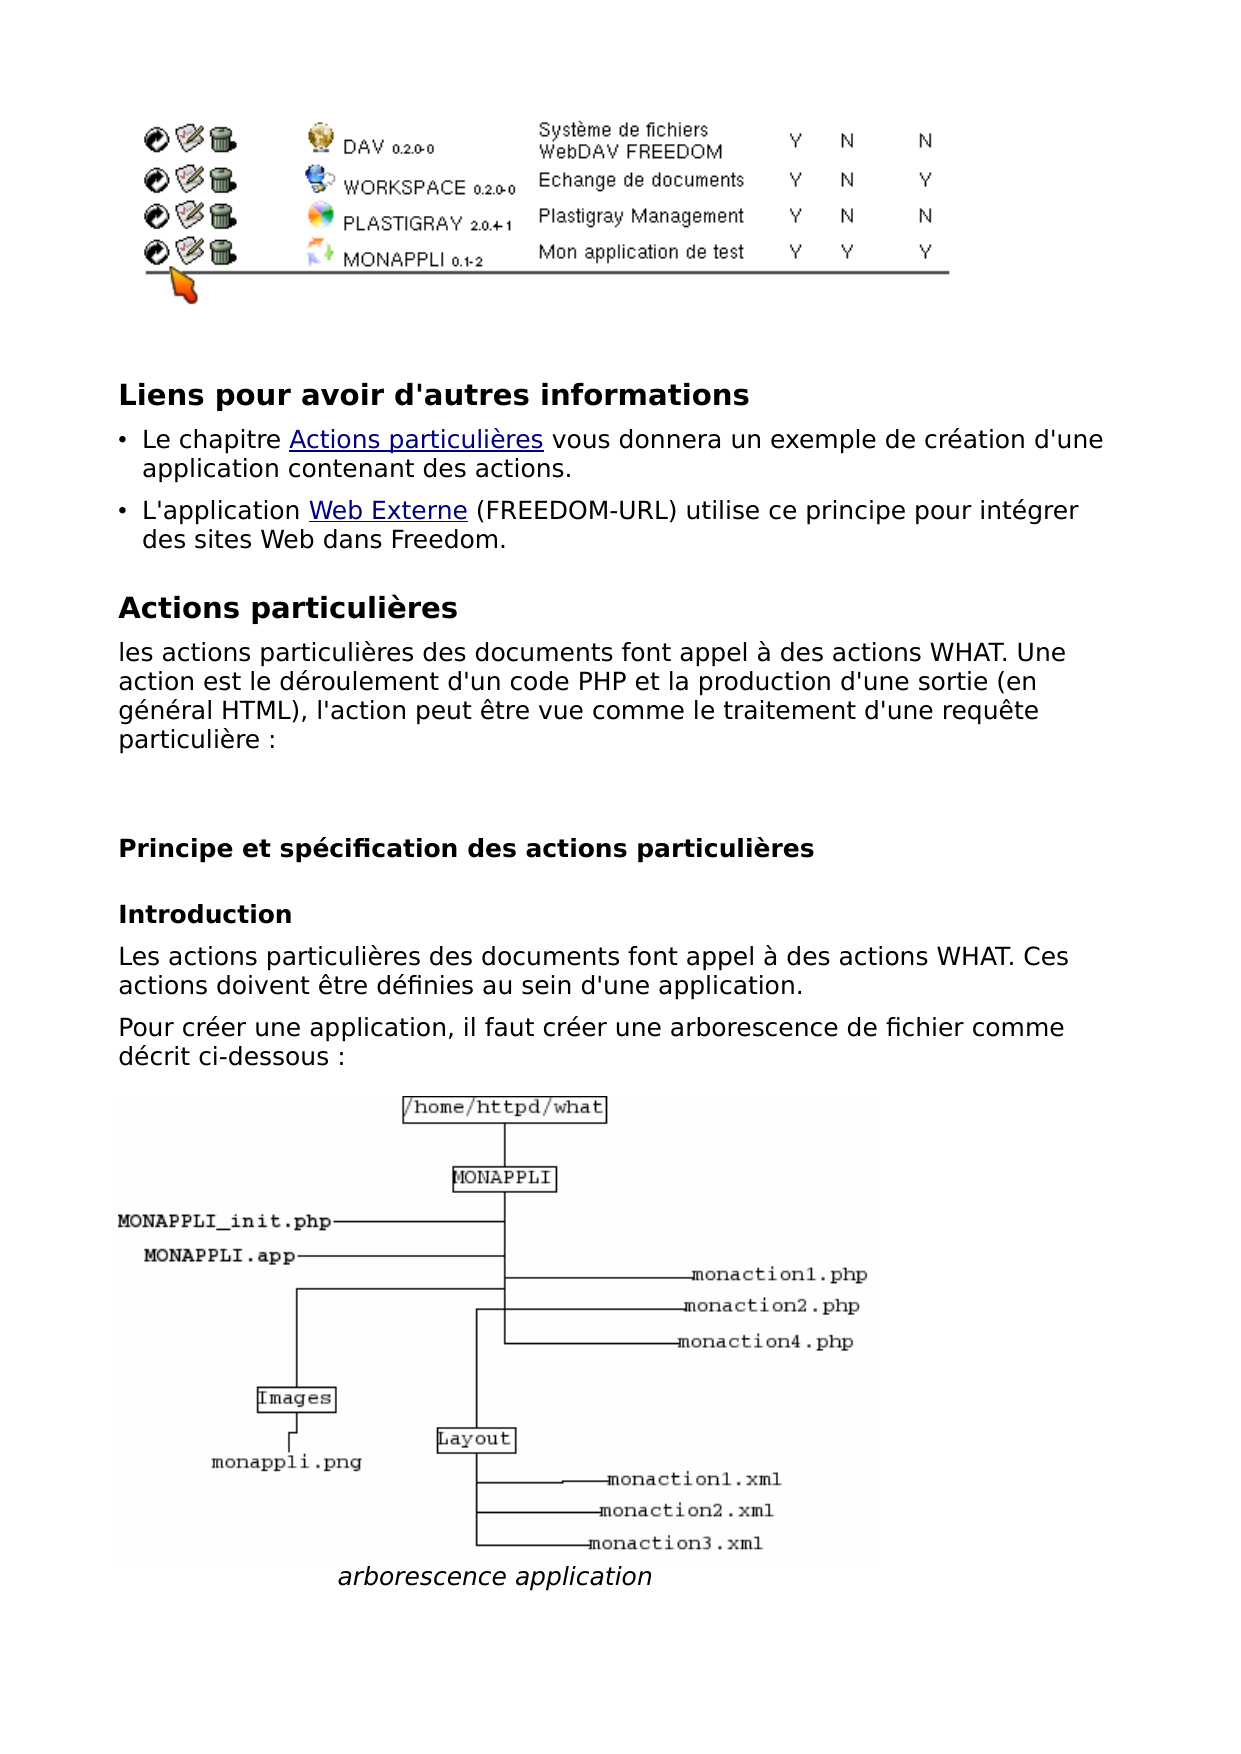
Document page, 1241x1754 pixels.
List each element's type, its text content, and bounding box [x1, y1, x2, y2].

subtitle Actions particulières [118, 592, 1122, 626]
subtitle Liens pour avoir d'autres informations [118, 378, 1122, 412]
text Les actions particulières des documents font appel à des actions WHAT. Ces actions doivent être définies au sein d'une application. [118, 942, 1122, 1001]
subtitle Introduction [118, 901, 1122, 930]
subtitle Principe et spécification des actions particulières [118, 834, 1122, 863]
picture [118, 118, 950, 312]
picture [118, 1096, 875, 1562]
list L'application Web Externe (FREEDOM-URL) utilise ce principe pour intégrer des sites Web dans Freedom. [118, 496, 1122, 554]
list Le chapitre Actions particulières vous donnera un exemple de création d'une application contenant des actions. [118, 425, 1122, 483]
text les actions particulières des documents font appel à des actions WHAT. Une action est le déroulement d'un code PHP et la production d'une sortie (en général HTML), l'action peut être vue comme le traitement d'une requête particulière : [118, 638, 1122, 755]
text arborescence application [118, 1562, 874, 1591]
text Pour créer une application, il faut créer une arborescence de fichier comme décrit ci-dessous : [118, 1013, 1122, 1071]
